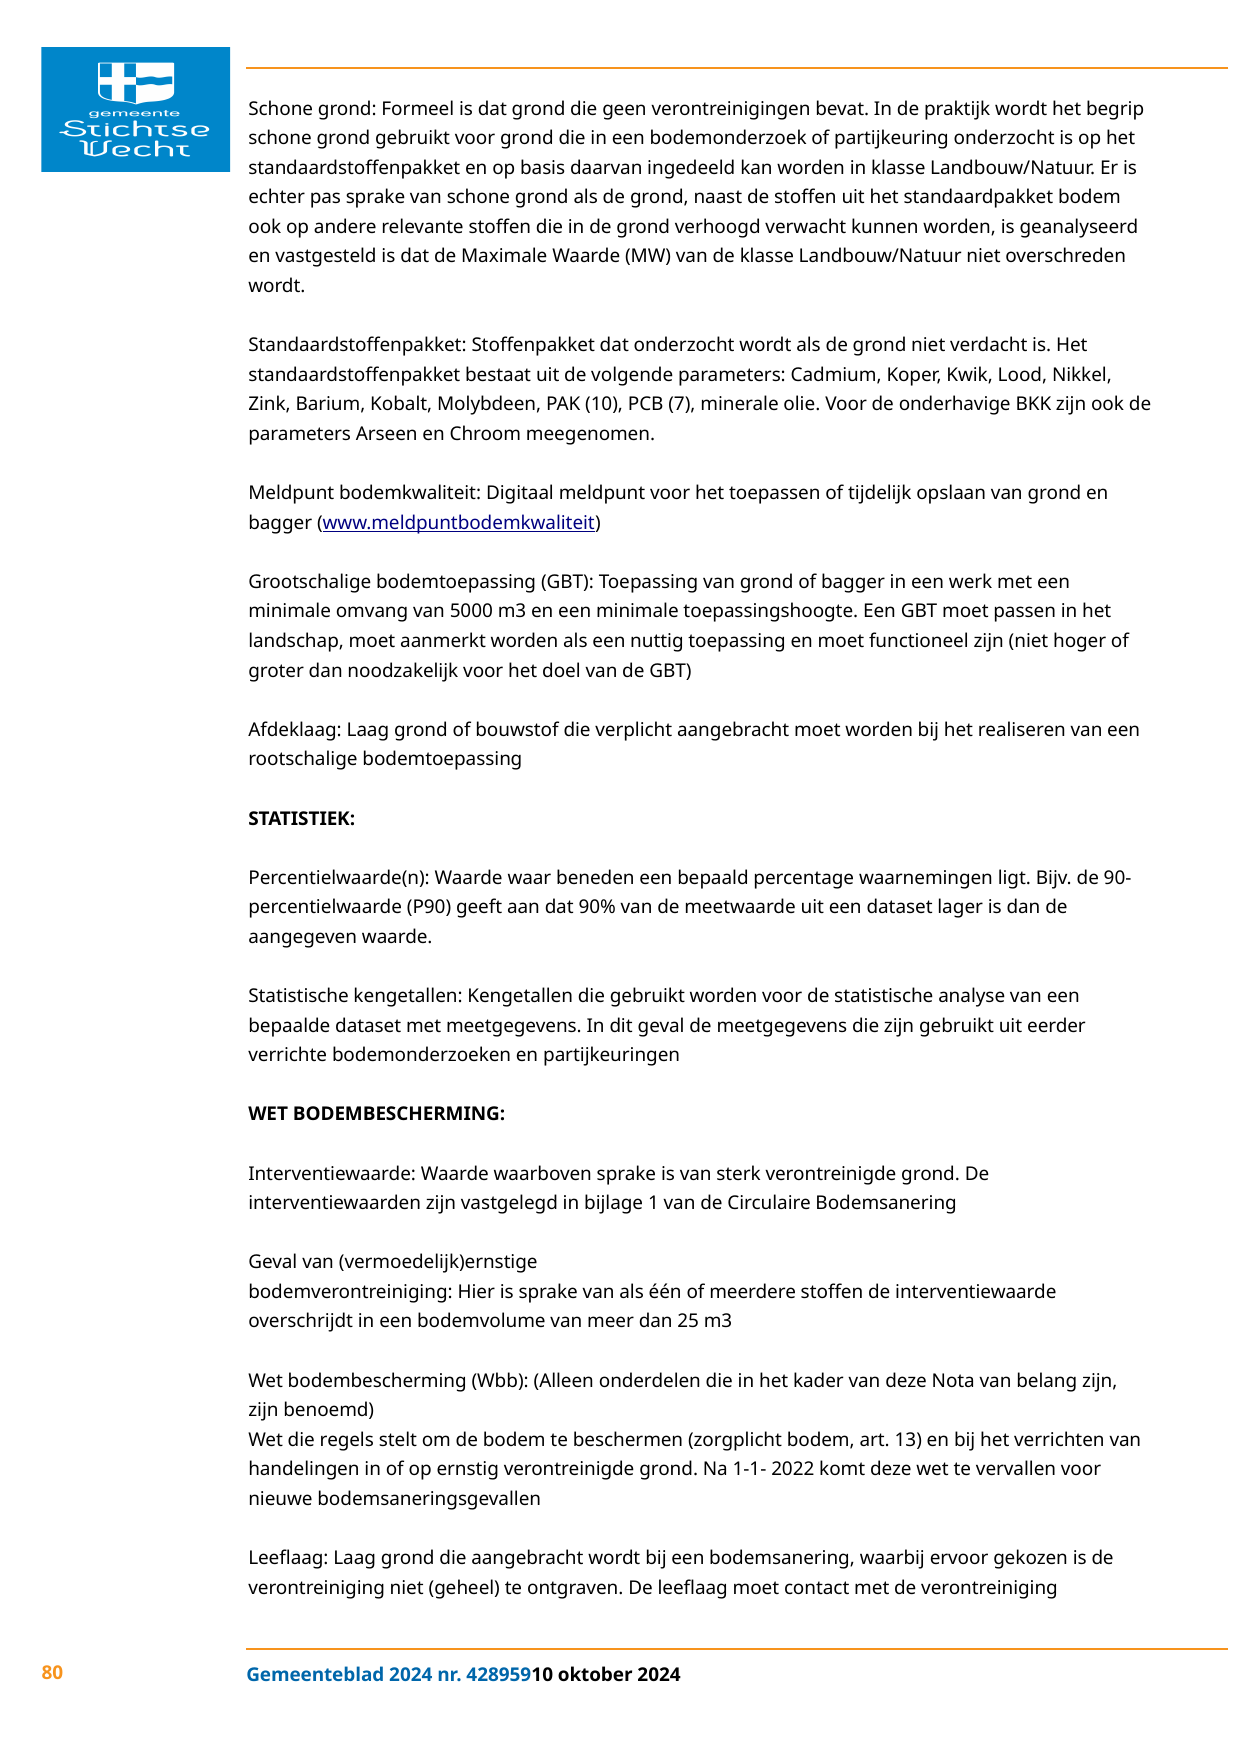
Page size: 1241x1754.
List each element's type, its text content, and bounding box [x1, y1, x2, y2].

text Grootschalige bodemtoepassing (GBT): Toepassing van grond of bagger in een werk met een minimale omvang van 5000 m3 en een minimale toepassingshoogte. Een GBT moet passen in het landschap, moet aanmerkt worden als een nuttig toepassing en moet functioneel zijn (niet hoger of groter dan noodzakelijk voor het doel van de GBT) [248, 568, 1152, 683]
picture [137, 63, 174, 103]
text Interventiewaarde: Waarde waarboven sprake is van sterk verontreinigde grond. De interventiewaarden zijn vastgelegd in bijlage 1 van de Circulaire Bodemsanering [248, 1160, 1152, 1215]
text Geval van (vermoedelijk)ernstige [248, 1248, 1152, 1274]
text STATISTIEK: [248, 805, 1152, 831]
text Schone grond: Formeel is dat grond die geen verontreinigingen bevat. In de praktijk wordt het begrip schone grond gebruikt voor grond die in een bodemonderzoek of partijkeuring onderzocht is op het standaardstoffenpakket en op basis daarvan ingedeeld kan worden in klasse Landbouw/Natuur. Er is echter pas sprake van schone grond als de grond, naast de stoffen uit het standaardpakket bodem ook op andere relevante stoffen die in de grond verhoogd verwacht kunnen worden, is geanalyseerd en vastgesteld is dat de Maximale Waarde (MW) van de klasse Landbouw/Natuur niet overschreden wordt. [248, 95, 1152, 298]
text Statistische kengetallen: Kengetallen die gebruikt worden voor de statistische analyse van een bepaalde dataset met meetgegevens. In dit geval de meetgegevens die zijn gebruikt uit eerder verrichte bodemonderzoeken en partijkeuringen [248, 982, 1152, 1067]
text bodemverontreiniging: Hier is sprake van als één of meerdere stoffen de interventiewaarde overschrijdt in een bodemvolume van meer dan 25 m3 [248, 1278, 1152, 1333]
text Leeflaag: Laag grond die aangebracht wordt bij een bodemsanering, waarbij ervoor gekozen is de verontreiniging niet (geheel) te ontgraven. De leeflaag moet contact met de verontreiniging [248, 1544, 1152, 1600]
text Percentielwaarde(n): Waarde waar beneden een bepaald percentage waarnemingen ligt. Bijv. de 90-percentielwaarde (P90) geeft aan dat 90% van de meetwaarde uit een dataset lager is dan de aangegeven waarde. [248, 864, 1152, 949]
picture [99, 63, 135, 101]
text Wet bodembescherming (Wbb): (Alleen onderdelen die in het kader van deze Nota van belang zijn, zijn benoemd) [248, 1367, 1152, 1422]
text Wet die regels stelt om de bodem te beschermen (zorgplicht bodem, art. 13) en bij het verrichten van handelingen in of op ernstig verontreinigde grond. Na 1-1- 2022 komt deze wet te vervallen voor nieuwe bodemsaneringsgevallen [248, 1426, 1152, 1511]
text Afdeklaag: Laag grond of bouwstof die verplicht aangebracht moet worden bij het realiseren van een rootschalige bodemtoepassing [248, 716, 1152, 771]
text Standaardstoffenpakket: Stoffenpakket dat onderzocht wordt als de grond niet verdacht is. Het standaardstoffenpakket bestaat uit de volgende parameters: Cadmium, Koper, Kwik, Lood, Nikkel, Zink, Barium, Kobalt, Molybdeen, PAK (10), PCB (7), minerale olie. Voor de onderhavige BKK zijn ook de parameters Arseen en Chroom meegenomen. [248, 331, 1152, 446]
text WET BODEMBESCHERMING: [248, 1101, 1152, 1126]
text Meldpunt bodemkwaliteit: Digitaal meldpunt voor het toepassen of tijdelijk opslaan van grond en bagger (www.meldpuntbodemkwaliteit) [248, 479, 1152, 535]
